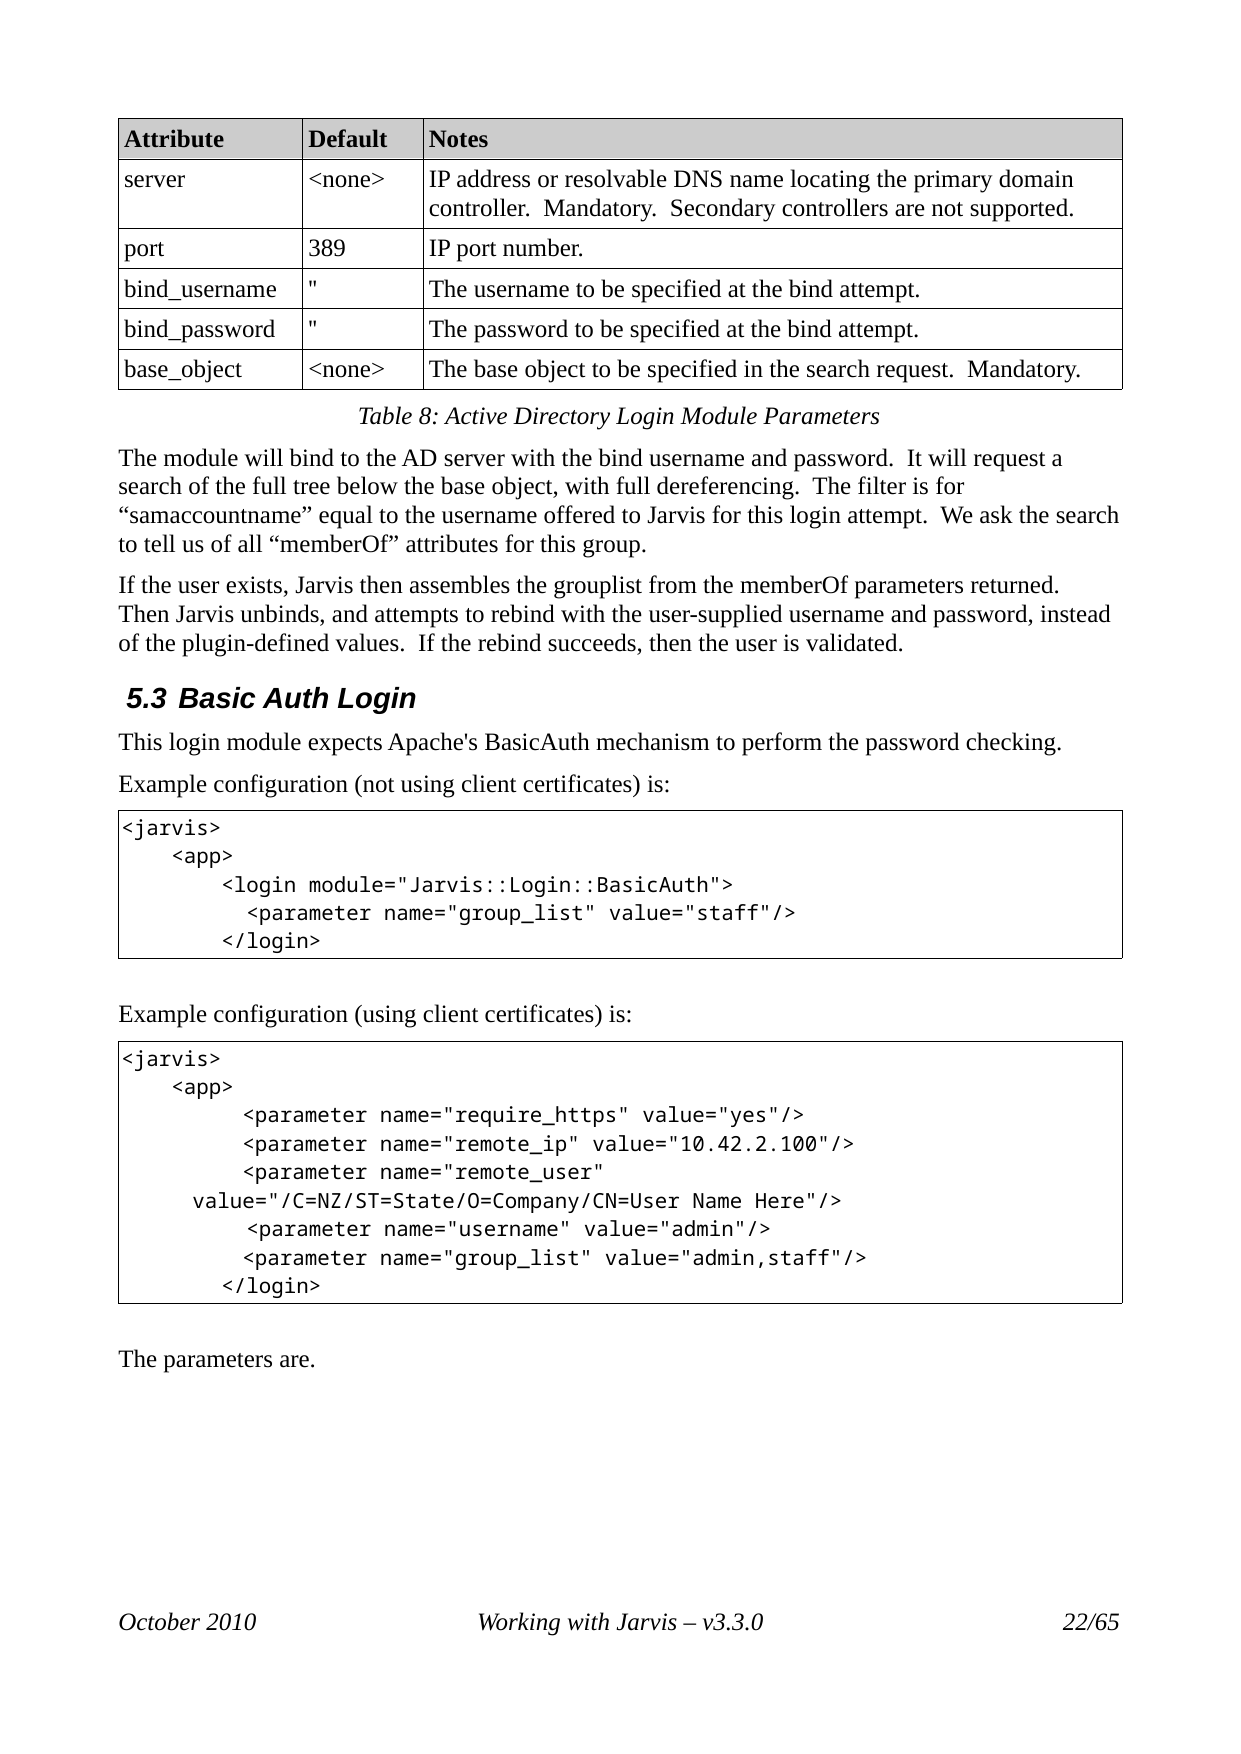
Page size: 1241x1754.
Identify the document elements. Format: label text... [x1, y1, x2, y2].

text <jarvis> [119, 1042, 1122, 1069]
table_cell bind_username [119, 269, 302, 308]
text <parameter name="remote_user" [119, 1154, 1122, 1183]
table_cell IP port number. [424, 229, 1122, 268]
table_cell IP address or resolvable DNS name locating the primary domain controller. Mandatory. Secondary controllers are not supported. [424, 160, 1122, 227]
table_cell server [119, 160, 302, 227]
table_cell port [119, 229, 302, 268]
table_cell '' [303, 309, 423, 348]
table_cell <none> [303, 160, 423, 227]
text <app> [119, 1069, 1122, 1097]
text This login module expects Apache's BasicAuth mechanism to perform the password checking. [118, 727, 1122, 756]
table_header Notes [424, 119, 1122, 158]
table_cell 389 [303, 229, 423, 268]
text Example configuration (using client certificates) is: [118, 999, 1122, 1028]
text If the user exists, Jarvis then assembles the grouplist from the memberOf parameters returned. Then Jarvis unbinds, and attempts to rebind with the user-supplied username and password, instead of the plugin-defined values. If the rebind succeeds, then the user is validated. [118, 570, 1122, 656]
text </login> [119, 1268, 1122, 1303]
table_cell '' [303, 269, 423, 308]
text <jarvis> [119, 811, 1122, 838]
text <parameter name="remote_ip" value="10.42.2.100"/> [119, 1126, 1122, 1154]
table_cell The username to be specified at the bind attempt. [424, 269, 1122, 308]
text value="/C=NZ/ST=State/O=Company/CN=User Name Here"/> [119, 1183, 1122, 1211]
text Table 8: Active Directory Login Module Parameters [118, 401, 1122, 430]
text <parameter name="username" value="admin"/> [119, 1211, 1122, 1240]
text <parameter name="require_https" value="yes"/> [119, 1097, 1122, 1126]
text The module will bind to the AD server with the bind username and password. It will request a search of the full tree below the base object, with full dereferencing. The filter is for “samaccountname” equal to the username offered to Jarvis for this login attempt. We ask the search to tell us of all “memberOf” attributes for this group. [118, 443, 1122, 558]
table_cell base_object [119, 350, 302, 389]
text </login> [119, 924, 1122, 958]
table_cell The base object to be specified in the search request. Mandatory. [424, 350, 1122, 389]
text <app> [119, 838, 1122, 867]
text <parameter name="group_list" value="admin,staff"/> [119, 1240, 1122, 1268]
table_header Attribute [119, 119, 302, 158]
table_cell <none> [303, 350, 423, 389]
table_cell bind_password [119, 309, 302, 348]
table_cell The password to be specified at the bind attempt. [424, 309, 1122, 348]
text Example configuration (not using client certificates) is: [118, 769, 1122, 797]
text <parameter name="group_list" value="staff"/> [119, 895, 1122, 924]
text The parameters are. [118, 1344, 1122, 1373]
subtitle Basic Auth Login [118, 681, 1122, 715]
table_header Default [303, 119, 423, 158]
text <login module="Jarvis::Login::BasicAuth"> [119, 867, 1122, 895]
